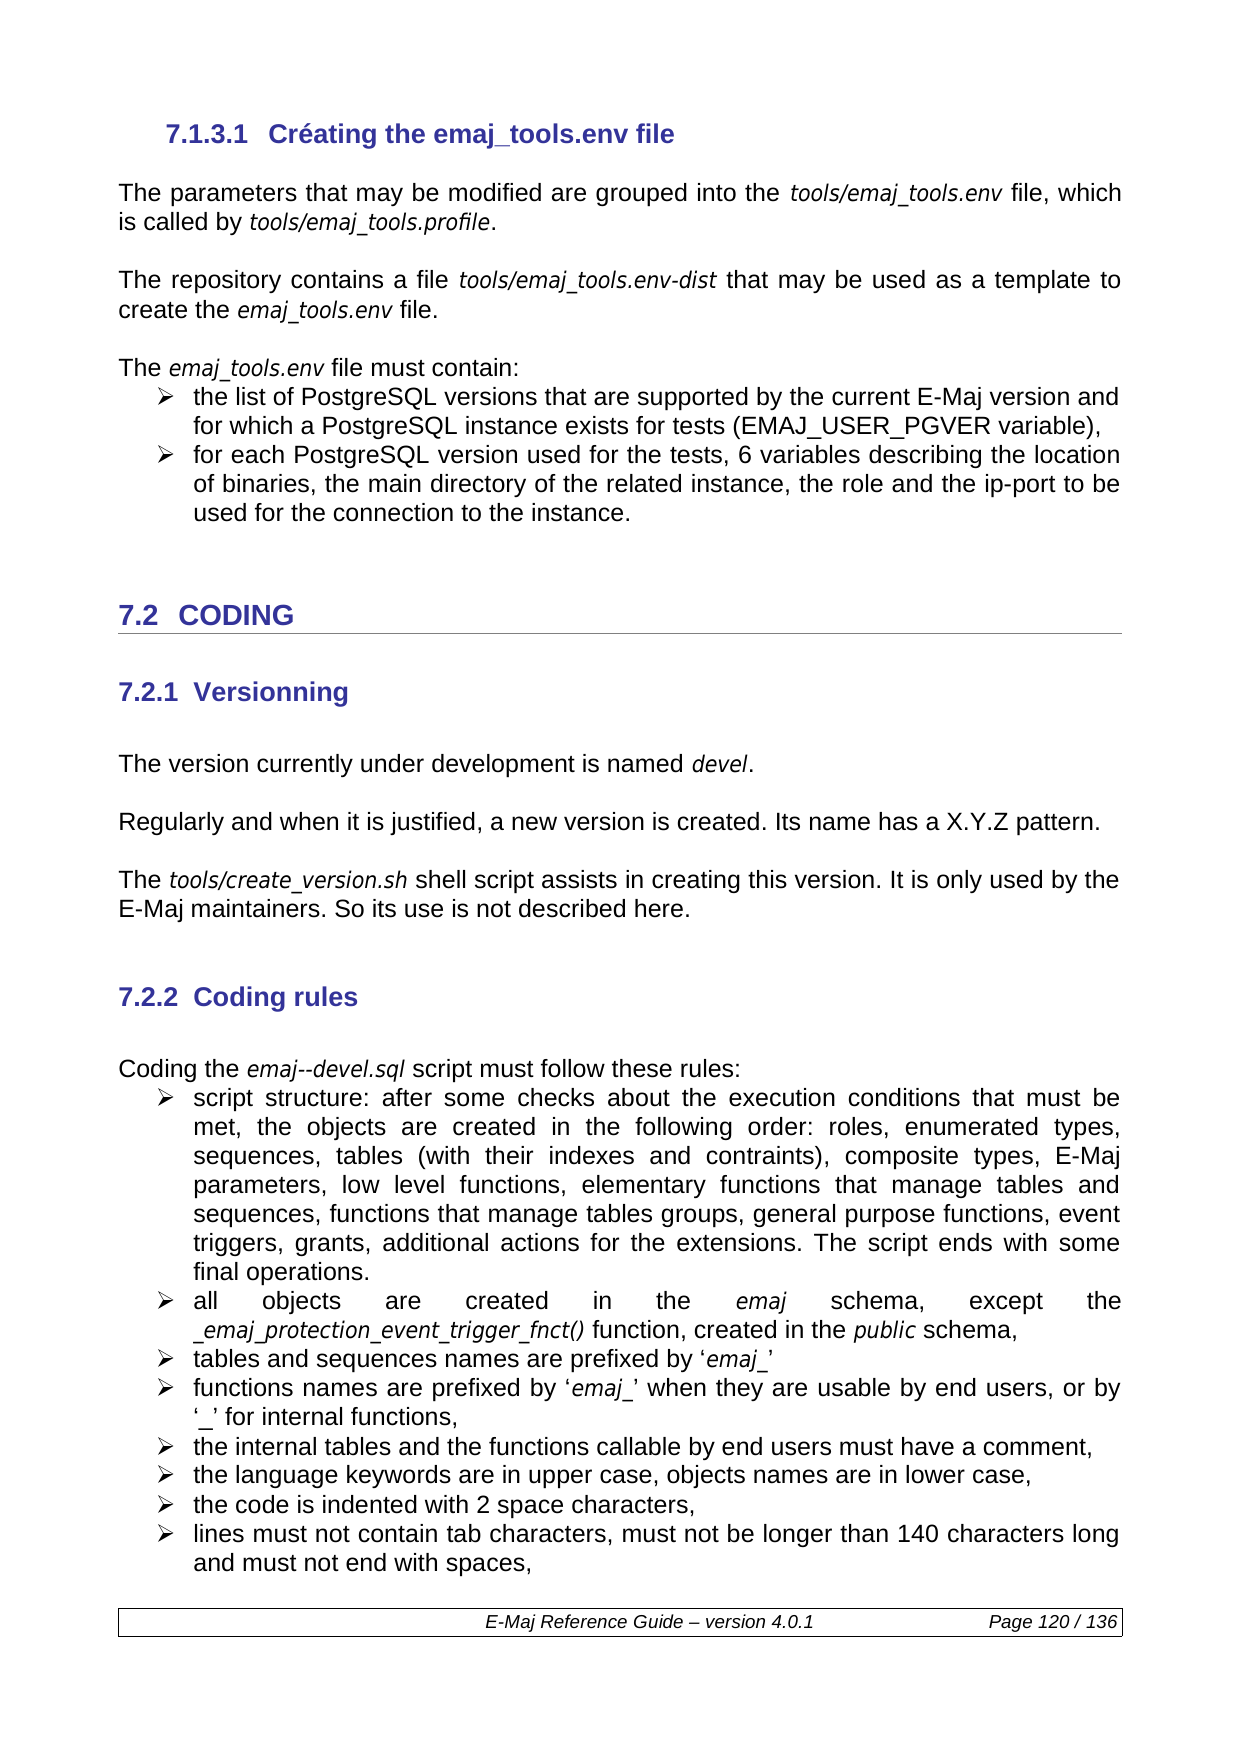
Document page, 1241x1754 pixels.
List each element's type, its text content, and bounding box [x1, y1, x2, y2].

subtitle Coding rules [118, 981, 1122, 1012]
subtitle Créating the emaj_tools.env file [165, 118, 1122, 149]
text The version currently under development is named devel. [118, 748, 1122, 777]
list the code is indented with 2 space characters, [156, 1489, 1122, 1518]
list lines must not contain tab characters, must not be longer than 140 characters long and must not end with spaces, [156, 1518, 1122, 1577]
text Regularly and when it is justified, a new version is created. Its name has a X.Y.Z pattern. [118, 807, 1122, 836]
text The repository contains a file tools/emaj_tools.env-dist that may be used as a template to create the emaj_tools.env file. [118, 265, 1122, 323]
list tables and sequences names are prefixed by ‘emaj_’ [156, 1344, 1122, 1373]
text Coding the emaj--devel.sql script must follow these rules: [118, 1053, 1122, 1083]
text The emaj_tools.env file must contain: [118, 353, 1122, 382]
list functions names are prefixed by ‘emaj_’ when they are usable by end users, or by ‘_’ for internal functions, [156, 1373, 1122, 1431]
text The parameters that may be modified are grouped into the tools/emaj_tools.env file, which is called by tools/emaj_tools.profile. [118, 178, 1122, 236]
list the list of PostgreSQL versions that are supported by the current E-Maj version and for which a PostgreSQL instance exists for tests (EMAJ_USER_PGVER variable), [156, 382, 1122, 440]
text The tools/create_version.sh shell script assists in creating this version. It is only used by the E-Maj maintainers. So its use is not described here. [118, 865, 1122, 923]
list script structure: after some checks about the execution conditions that must be met, the objects are created in the following order: roles, enumerated types, sequences, tables (with their indexes and contraints), composite types, E-Maj parameters, low level functions, elementary functions that manage tables and sequences, functions that manage tables groups, general purpose functions, event triggers, grants, additional actions for the extensions. The script ends with some final operations. [156, 1083, 1122, 1286]
list the internal tables and the functions callable by end users must have a comment, [156, 1431, 1122, 1460]
list the language keywords are in upper case, objects names are in lower case, [156, 1460, 1122, 1489]
subtitle Versionning [118, 676, 1122, 707]
list all objects are created in the emaj schema, except the _emaj_protection_event_trigger_fnct() function, created in the public schema, [156, 1286, 1122, 1344]
subtitle Coding [118, 598, 1122, 633]
list for each PostgreSQL version used for the tests, 6 variables describing the location of binaries, the main directory of the related instance, the role and the ip-port to be used for the connection to the instance. [156, 440, 1122, 527]
